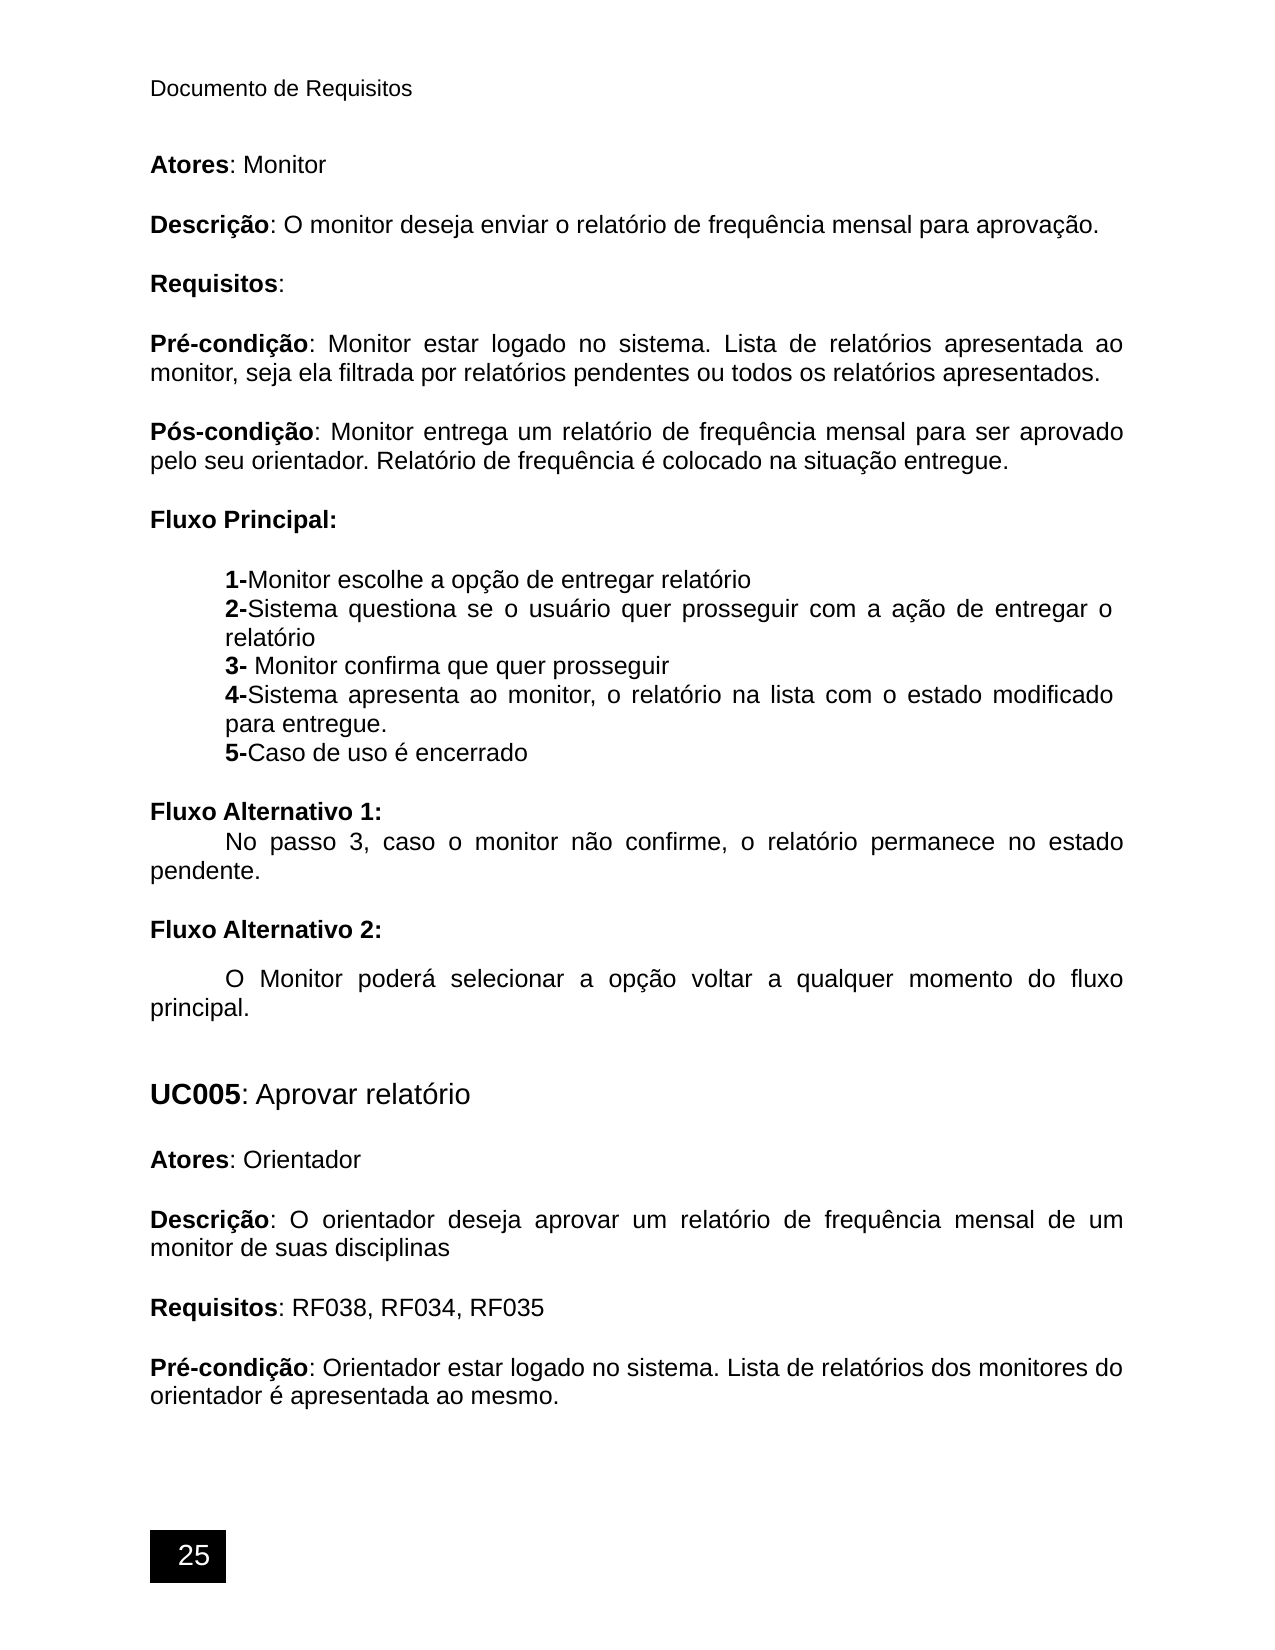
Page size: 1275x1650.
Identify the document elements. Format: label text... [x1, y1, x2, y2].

text 2-Sistema questiona se o usuário quer prosseguir com a ação de entregar o relatório [150, 594, 1125, 651]
text O Monitor poderá selecionar a opção voltar a qualquer momento do fluxo principal. [150, 964, 1125, 1022]
text Fluxo Principal: [150, 505, 1125, 534]
text Descrição: O monitor deseja enviar o relatório de frequência mensal para aprovação. [150, 209, 1125, 238]
text 4-Sistema apresenta ao monitor, o relatório na lista com o estado modificado para entregue. [150, 680, 1125, 737]
text Pós-condição: Monitor entrega um relatório de frequência mensal para ser aprovado pelo seu orientador. Relatório de frequência é colocado na situação entregue. [150, 417, 1125, 474]
text Atores: Orientador [150, 1145, 1125, 1174]
text Requisitos: [150, 269, 1125, 298]
text 5-Caso de uso é encerrado [150, 737, 1125, 766]
text Pré-condição: Monitor estar logado no sistema. Lista de relatórios apresentada ao monitor, seja ela filtrada por relatórios pendentes ou todos os relatórios apresentados. [150, 329, 1125, 386]
text 3- Monitor confirma que quer prosseguir [150, 651, 1125, 680]
text Fluxo Alternativo 2: [150, 915, 1125, 944]
text Atores: Monitor [150, 150, 1125, 179]
text Requisitos: RF038, RF034, RF035 [150, 1293, 1125, 1322]
text No passo 3, caso o monitor não confirme, o relatório permanece no estado pendente. [150, 827, 1125, 884]
text Descrição: O orientador deseja aprovar um relatório de frequência mensal de um monitor de suas disciplinas [150, 1204, 1125, 1262]
text Fluxo Alternativo 1: [150, 797, 1125, 826]
text Pré-condição: Orientador estar logado no sistema. Lista de relatórios dos monitores do orientador é apresentada ao mesmo. [150, 1352, 1125, 1410]
subtitle UC005: Aprovar relatório [150, 1077, 1125, 1110]
text 1-Monitor escolhe a opção de entregar relatório [150, 565, 1125, 594]
